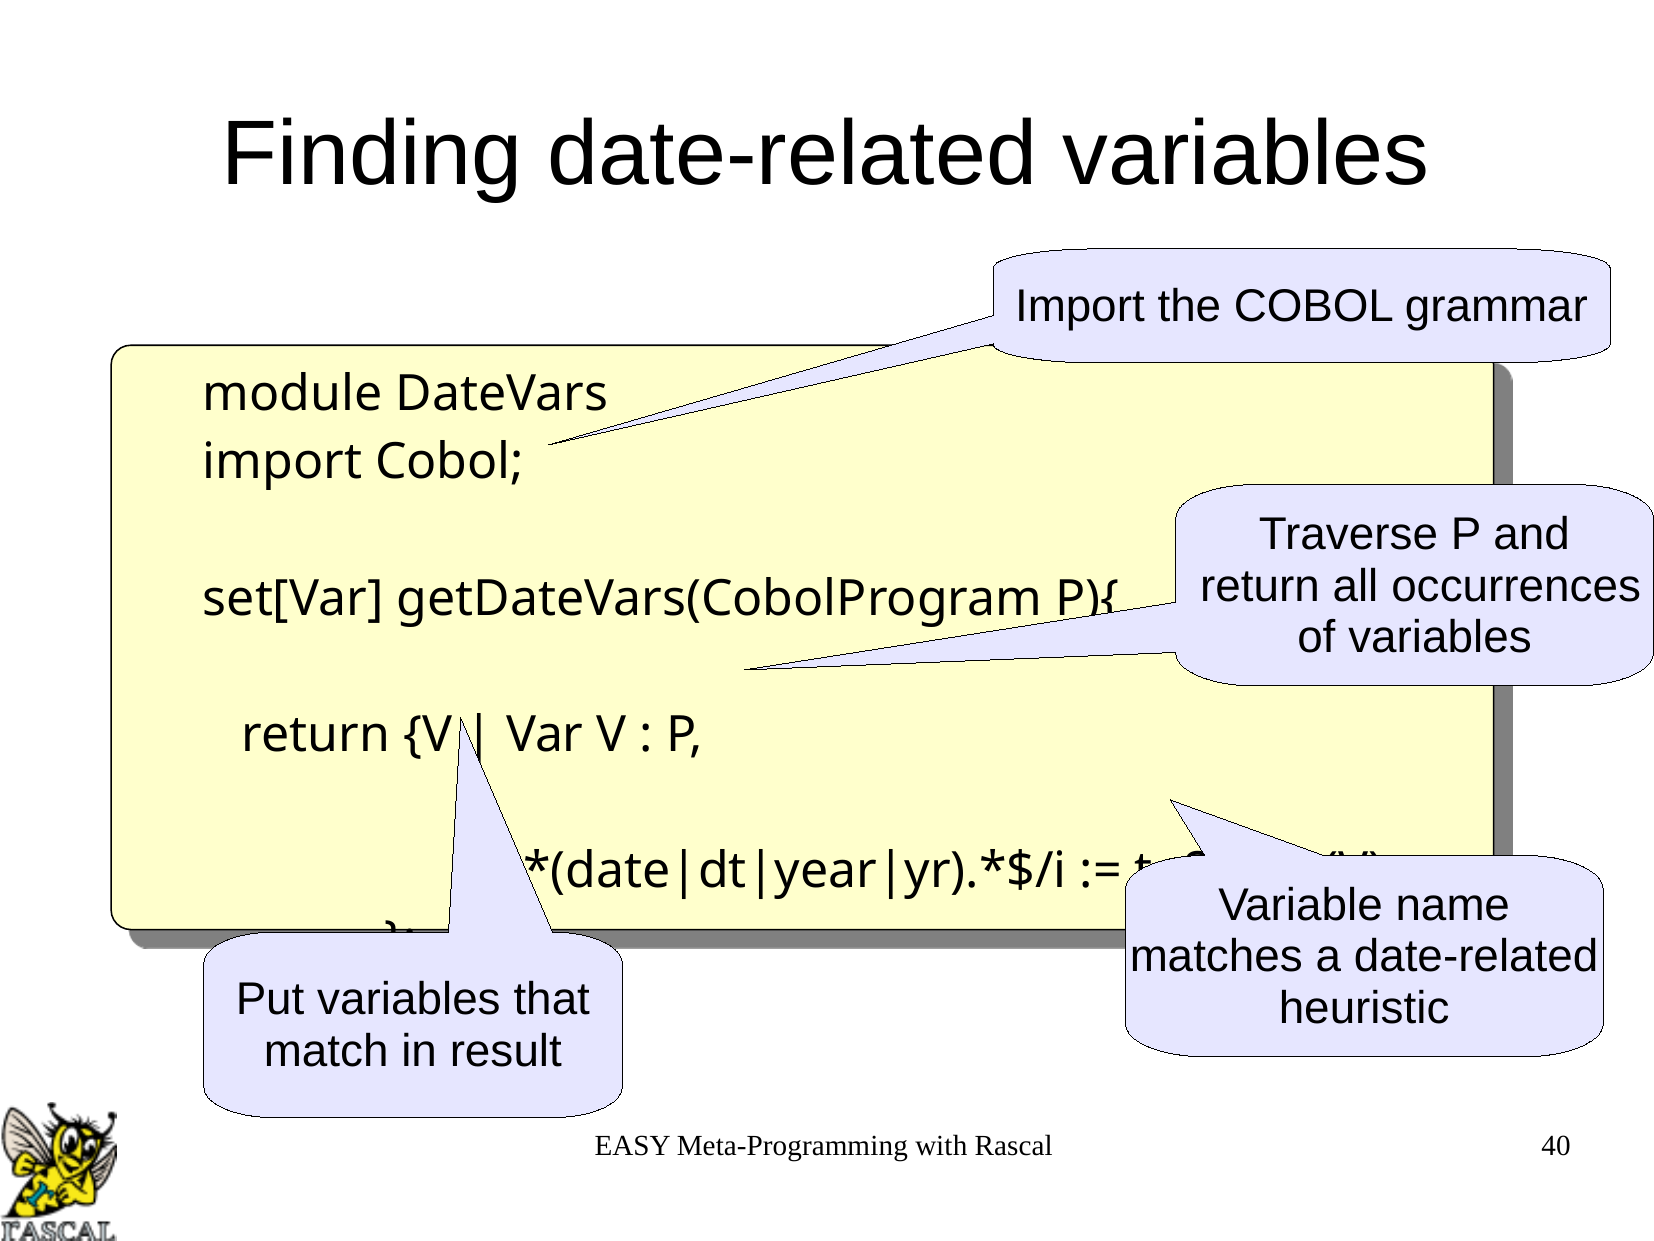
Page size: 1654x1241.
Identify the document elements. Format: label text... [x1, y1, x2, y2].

picture [0, 1102, 117, 1241]
text_box module DateVars import Cobol; set[Var] getDateVars(CobolProgram P){ return {V | Var V : P, /^.*(date|dt|year|yr).*$/i := toString(V) }; } [188, 349, 1611, 1060]
text_box Variable name matches a date-related heuristic [1125, 799, 1604, 1057]
text_box Put variables that match in result [203, 717, 623, 1118]
text_box Import the COBOL grammar [548, 248, 1611, 445]
title Finding date-related variables [82, 49, 1571, 257]
text_box [111, 345, 888, 930]
text_box Traverse P and return all occurrences of variables [744, 484, 1654, 686]
text_box [975, 345, 995, 349]
